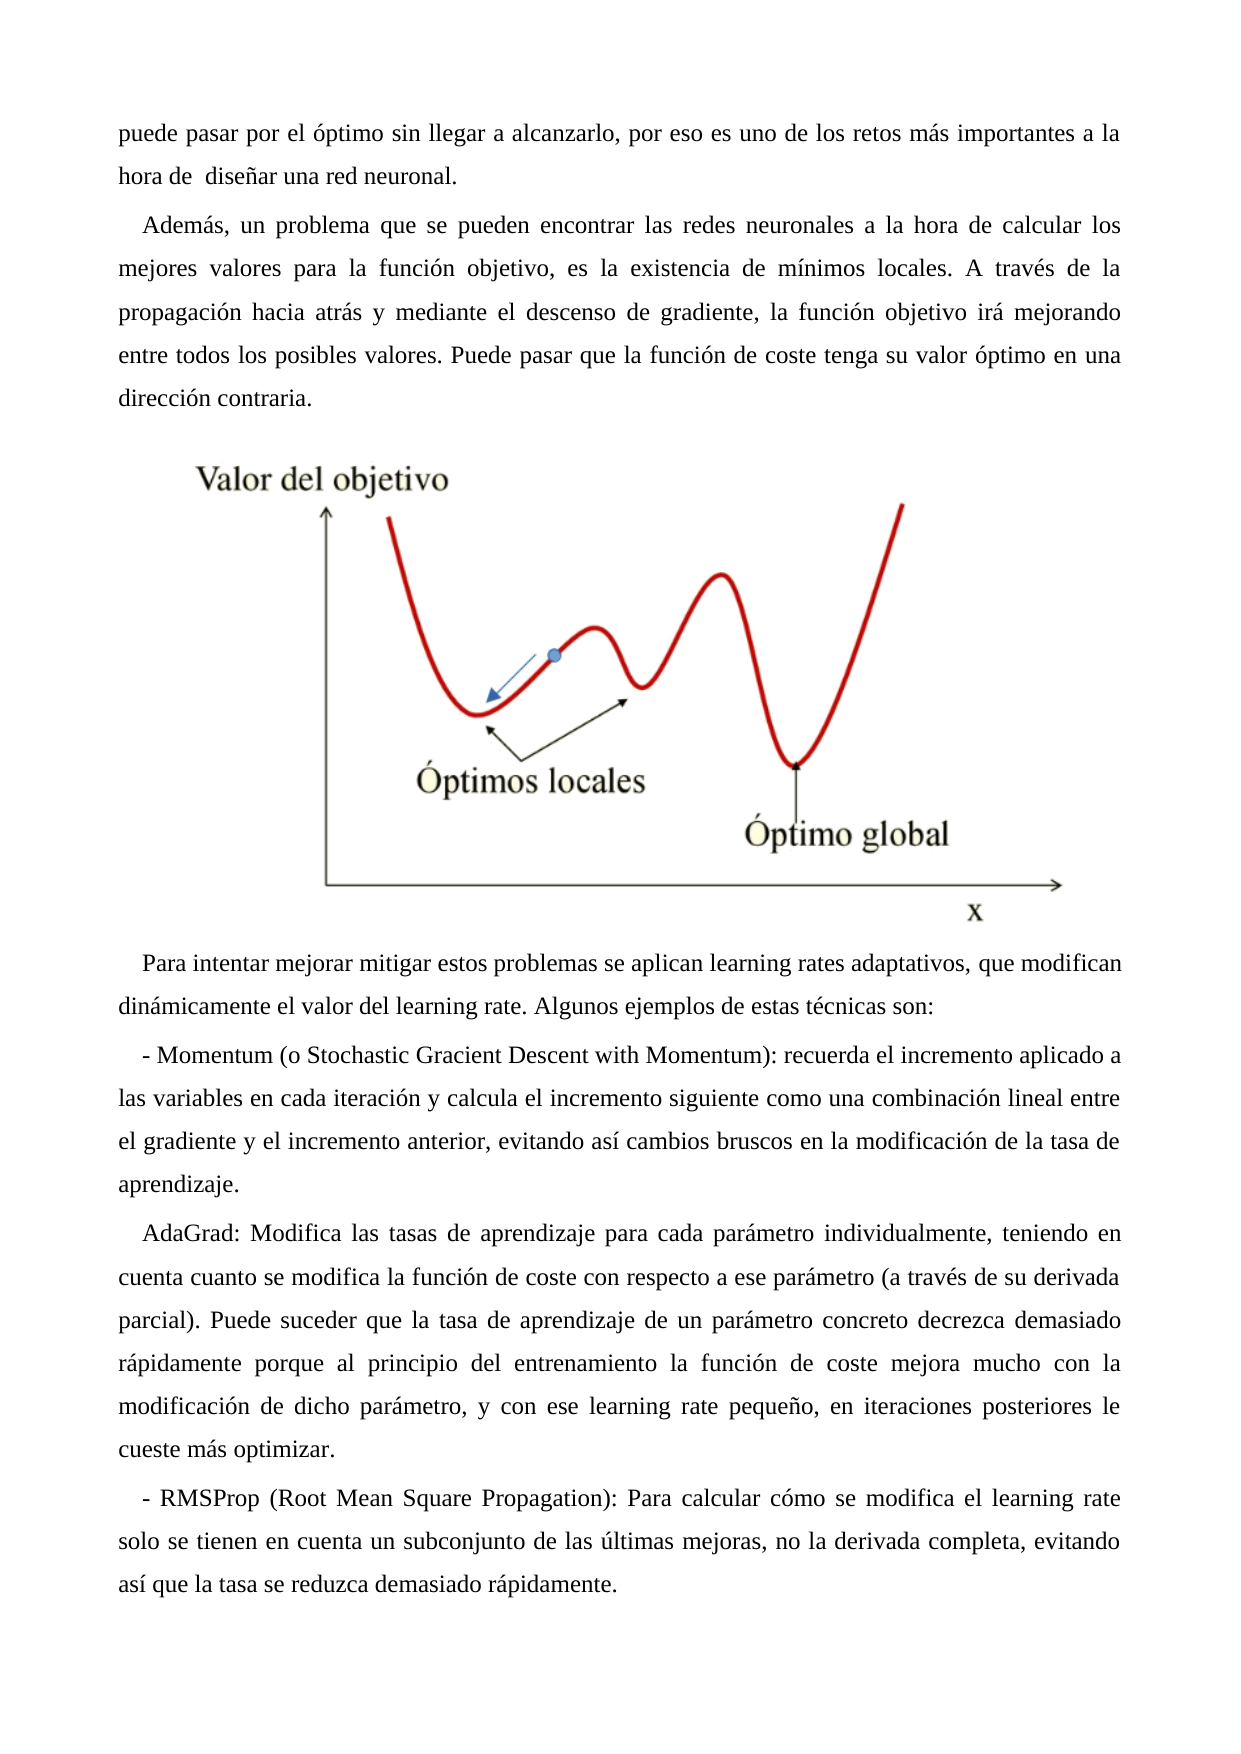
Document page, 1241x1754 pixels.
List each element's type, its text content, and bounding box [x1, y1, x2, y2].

text Además, un problema que se pueden encontrar las redes neuronales a la hora de calcular los mejores valores para la función objetivo, es la existencia de mínimos locales. A través de la propagación hacia atrás y mediante el descenso de gradiente, la función objetivo irá mejorando entre todos los posibles valores. Puede pasar que la función de coste tenga su valor óptimo en una dirección contraria. [118, 210, 1122, 412]
text Para intentar mejorar mitigar estos problemas se aplican learning rates adaptativos, que modifican dinámicamente el valor del learning rate. Algunos ejemplos de estas técnicas son: [118, 948, 1122, 1020]
text AdaGrad: Modifica las tasas de aprendizaje para cada parámetro individualmente, teniendo en cuenta cuanto se modifica la función de coste con respecto a ese parámetro (a través de su derivada parcial). Puede suceder que la tasa de aprendizaje de un parámetro concreto decrezca demasiado rápidamente porque al principio del entrenamiento la función de coste mejora mucho con la modificación de dicho parámetro, y con ese learning rate pequeño, en iteraciones posteriores le cueste más optimizar. [118, 1218, 1122, 1463]
text - RMSProp (Root Mean Square Propagation): Para calcular cómo se modifica el learning rate solo se tienen en cuenta un subconjunto de las últimas mejoras, no la derivada completa, evitando así que la tasa se reduzca demasiado rápidamente. [118, 1483, 1122, 1598]
text - Momentum (o Stochastic Gracient Descent with Momentum): recuerda el incremento aplicado a las variables en cada iteración y calcula el incremento siguiente como una combinación lineal entre el gradiente y el incremento anterior, evitando así cambios bruscos en la modificación de la tasa de aprendizaje. [118, 1040, 1122, 1198]
text puede pasar por el óptimo sin llegar a alcanzarlo, por eso es uno de los retos más importantes a la hora de diseñar una red neuronal. [118, 118, 1122, 190]
picture [177, 431, 1063, 948]
